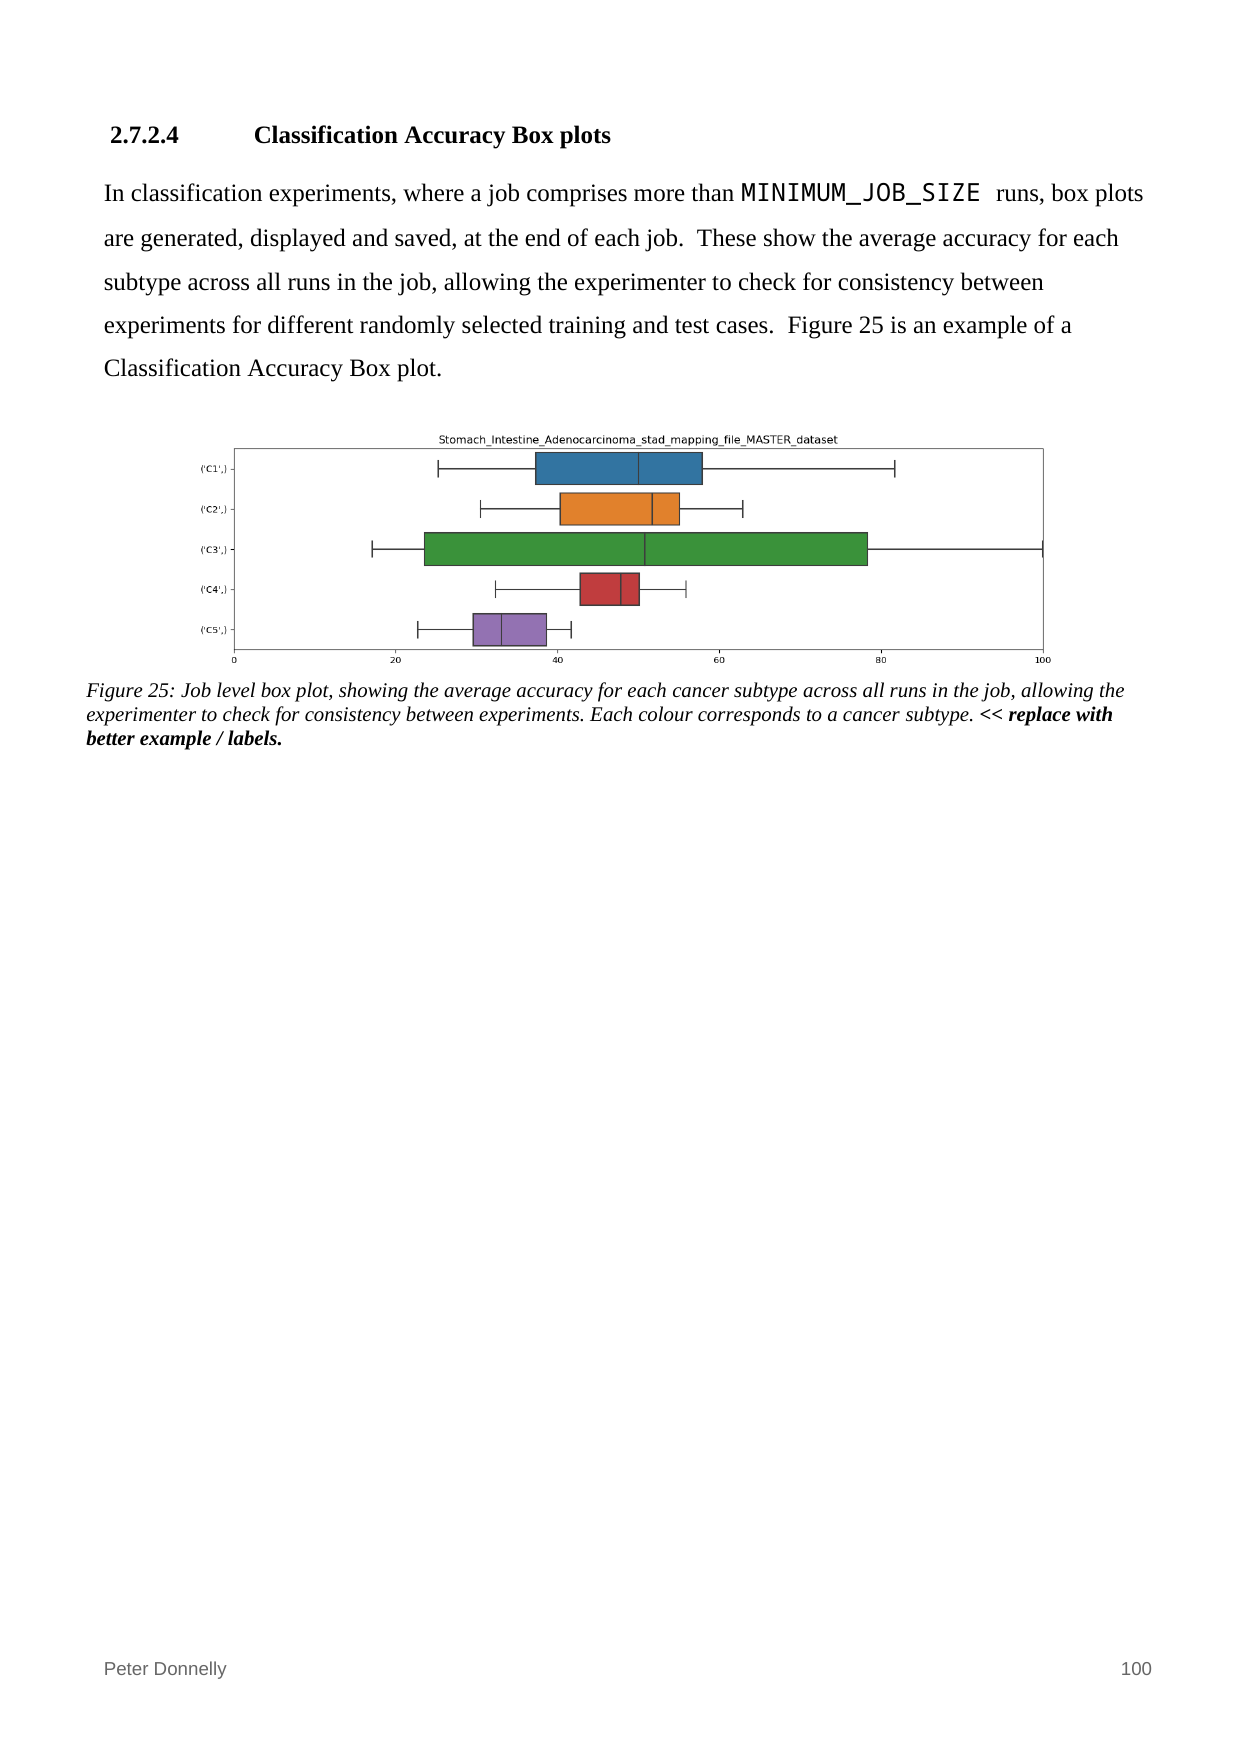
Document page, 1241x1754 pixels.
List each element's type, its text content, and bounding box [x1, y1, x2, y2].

subtitle Classification Accuracy Box plots [103, 120, 1146, 148]
text Figure 25: Job level box plot, showing the average accuracy for each cancer subtype across all runs in the job, allowing the experimenter to check for consistency between experiments. Each colour corresponds to a cancer subtype. << replace with better example / labels. [86, 678, 1164, 750]
picture [103, 417, 1147, 678]
text In classification experiments, where a job comprises more than MINIMUM_JOB_SIZE runs, box plots are generated, displayed and saved, at the end of each job. These show the average accuracy for each subtype across all runs in the job, allowing the experimenter to check for consistency between experiments for different randomly selected training and test cases. Figure 25 is an example of a Classification Accuracy Box plot. [103, 175, 1146, 382]
